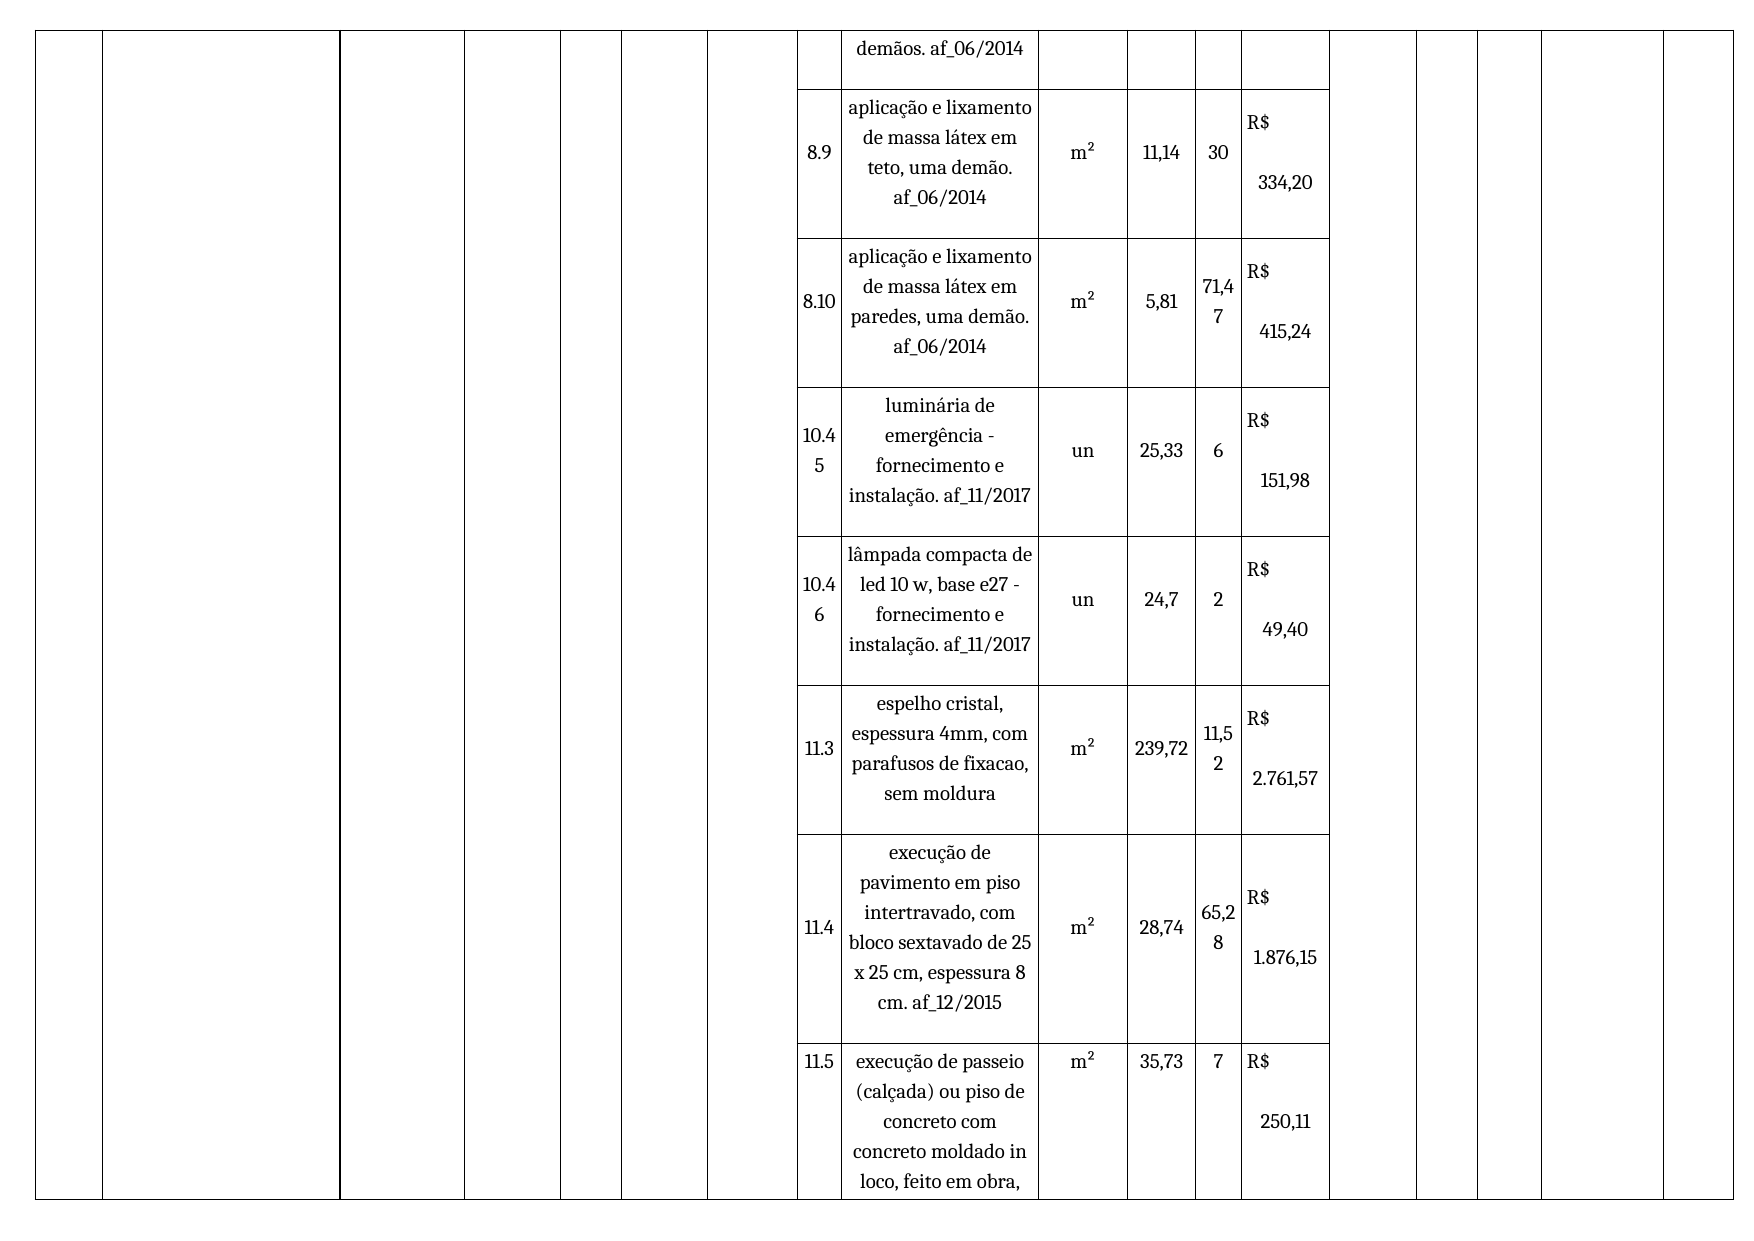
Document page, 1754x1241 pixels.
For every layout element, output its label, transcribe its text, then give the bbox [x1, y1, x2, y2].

table_cell [1196, 31, 1241, 89]
table_cell espelho cristal, espessura 4mm, com parafusos de fixacao, sem moldura [842, 686, 1038, 834]
table_cell m² [1039, 1044, 1127, 1199]
table_cell [561, 31, 621, 1199]
table_cell 25,33 [1128, 388, 1195, 536]
table_cell 10.46 [798, 537, 841, 685]
table_cell m² [1039, 90, 1127, 238]
table_cell 7 [1196, 1044, 1241, 1199]
table_cell luminária de emergência - fornecimento e instalação. af_11/2017 [842, 388, 1038, 536]
table_cell m² [1039, 239, 1127, 387]
table_cell R$ 2.761,57 [1242, 686, 1329, 834]
table_cell un [1039, 388, 1127, 536]
table_cell R$ 151,98 [1242, 388, 1329, 536]
table_cell 35,73 [1128, 1044, 1195, 1199]
table_cell R$ 415,24 [1242, 239, 1329, 387]
table_cell [622, 31, 707, 1199]
table_cell execução de pavimento em piso intertravado, com bloco sextavado de 25 x 25 cm, espessura 8 cm. af_12/2015 [842, 835, 1038, 1043]
table_cell [341, 31, 464, 1199]
table_cell aplicação e lixamento de massa látex em paredes, uma demão. af_06/2014 [842, 239, 1038, 387]
table_cell 5,81 [1128, 239, 1195, 387]
table_cell R$ 250,11 [1242, 1044, 1329, 1199]
table_cell lâmpada compacta de led 10 w, base e27 - fornecimento e instalação. af_11/2017 [842, 537, 1038, 685]
table_cell 10.45 [798, 388, 841, 536]
table_cell [1128, 31, 1195, 89]
table_cell [708, 31, 797, 1199]
table_cell [1664, 31, 1733, 1199]
table_cell execução de passeio (calçada) ou piso de concreto com concreto moldado in loco, feito em obra, [842, 1044, 1038, 1199]
table_cell aplicação e lixamento de massa látex em teto, uma demão. af_06/2014 [842, 90, 1038, 238]
table_cell m² [1039, 686, 1127, 834]
table_cell [465, 31, 560, 1199]
table_cell 65,28 [1196, 835, 1241, 1043]
table_cell 11.4 [798, 835, 841, 1043]
table_cell m² [1039, 835, 1127, 1043]
table_cell 2 [1196, 537, 1241, 685]
table_cell [1039, 31, 1127, 89]
table_cell un [1039, 537, 1127, 685]
table_cell 11.3 [798, 686, 841, 834]
table_cell 30 [1196, 90, 1241, 238]
table_cell 239,72 [1128, 686, 1195, 834]
table_cell [1417, 31, 1477, 1199]
table_cell demãos. af_06/2014 [842, 31, 1038, 89]
table_cell [1242, 31, 1329, 89]
table_cell 11,52 [1196, 686, 1241, 834]
table_cell 71,47 [1196, 239, 1241, 387]
table_cell [1542, 31, 1663, 1199]
table_cell 11,14 [1128, 90, 1195, 238]
table_cell R$ 1.876,15 [1242, 835, 1329, 1043]
table_cell [1330, 31, 1416, 1199]
table_cell 8.10 [798, 239, 841, 387]
table_cell [103, 31, 339, 1199]
table_cell R$ 49,40 [1242, 537, 1329, 685]
table_cell 6 [1196, 388, 1241, 536]
table_cell [36, 31, 102, 1199]
table_cell 11.5 [798, 1044, 841, 1199]
table_cell R$ 334,20 [1242, 90, 1329, 238]
table_cell 8.9 [798, 90, 841, 238]
table_cell 28,74 [1128, 835, 1195, 1043]
table_cell [798, 31, 841, 89]
table_cell [1478, 31, 1541, 1199]
table_cell 24,7 [1128, 537, 1195, 685]
